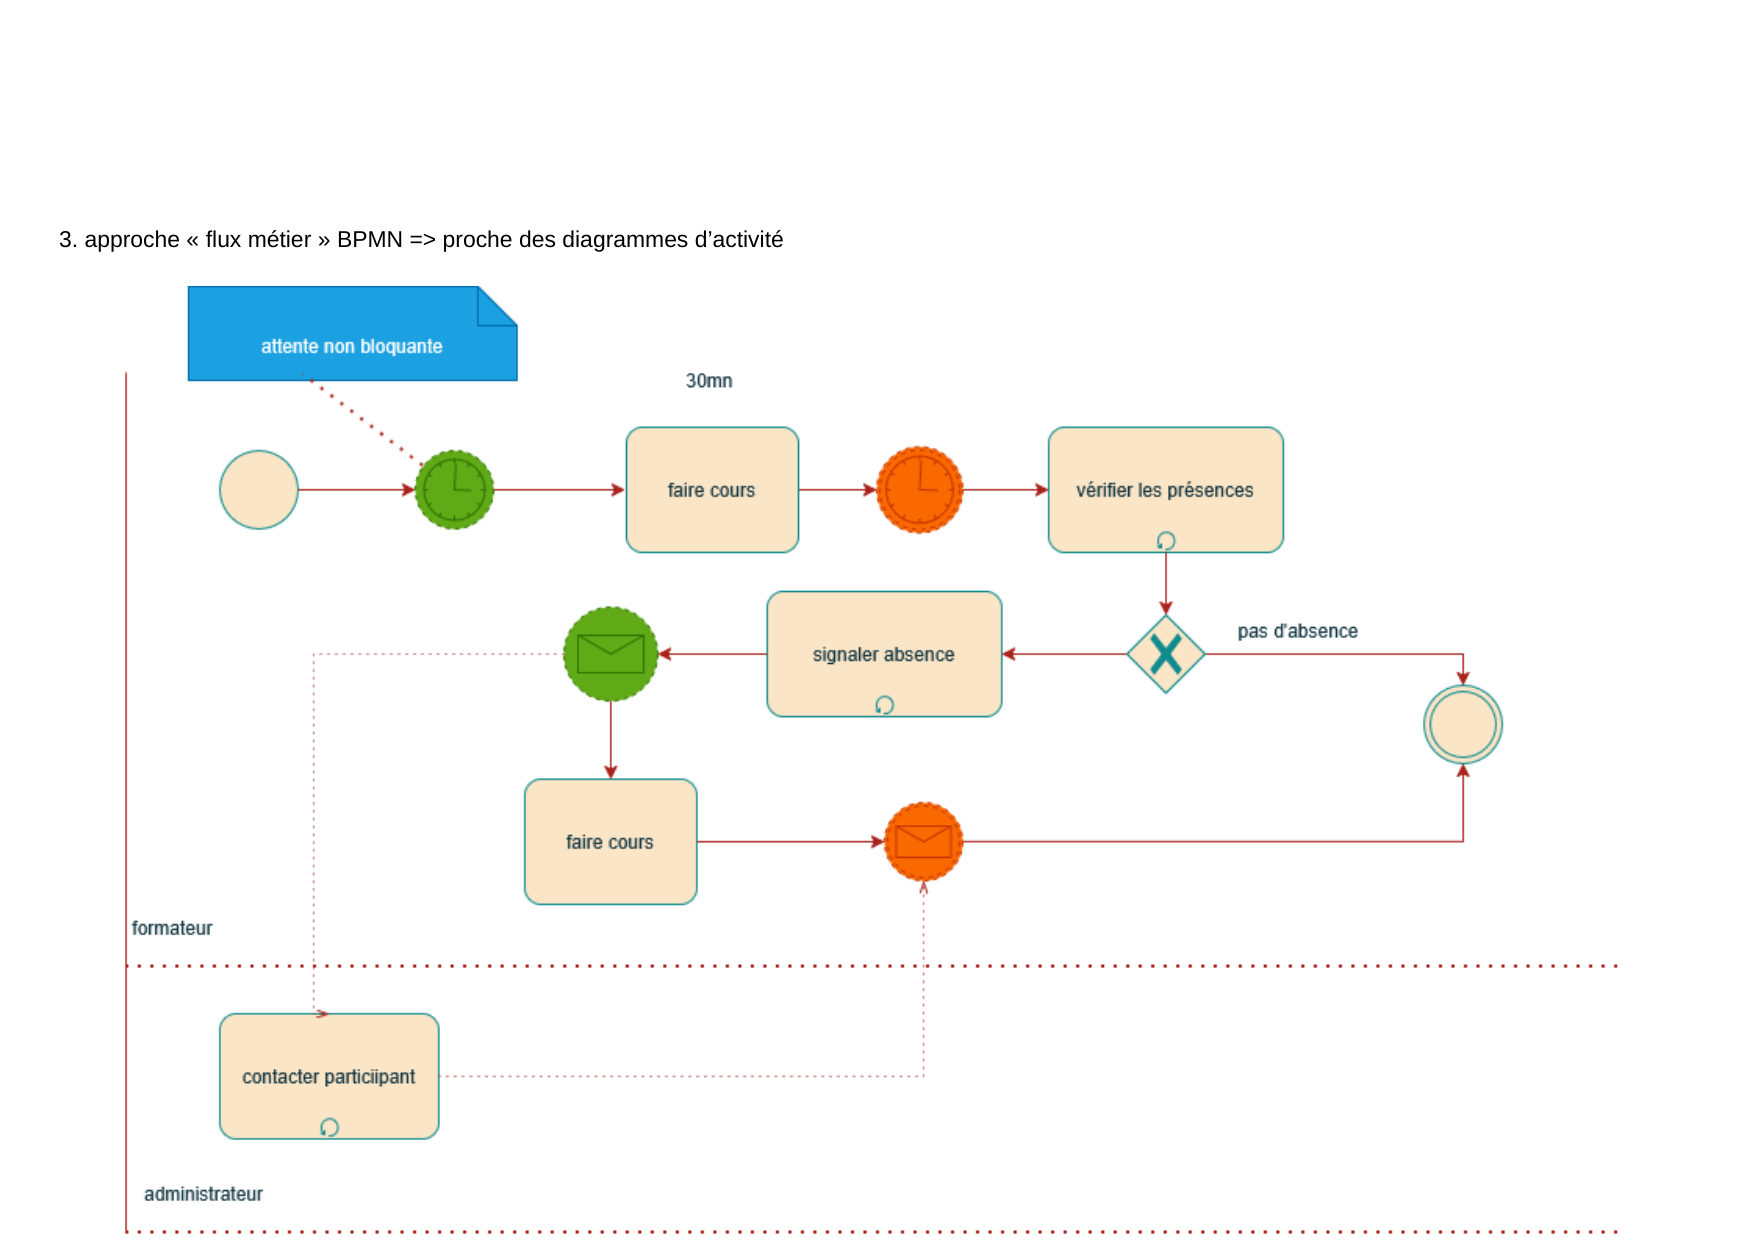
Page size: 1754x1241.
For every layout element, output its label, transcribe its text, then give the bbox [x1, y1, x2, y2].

text 3. approche « flux métier » BPMN => proche des diagrammes d’activité [59, 226, 1695, 252]
picture [124, 286, 1630, 1237]
